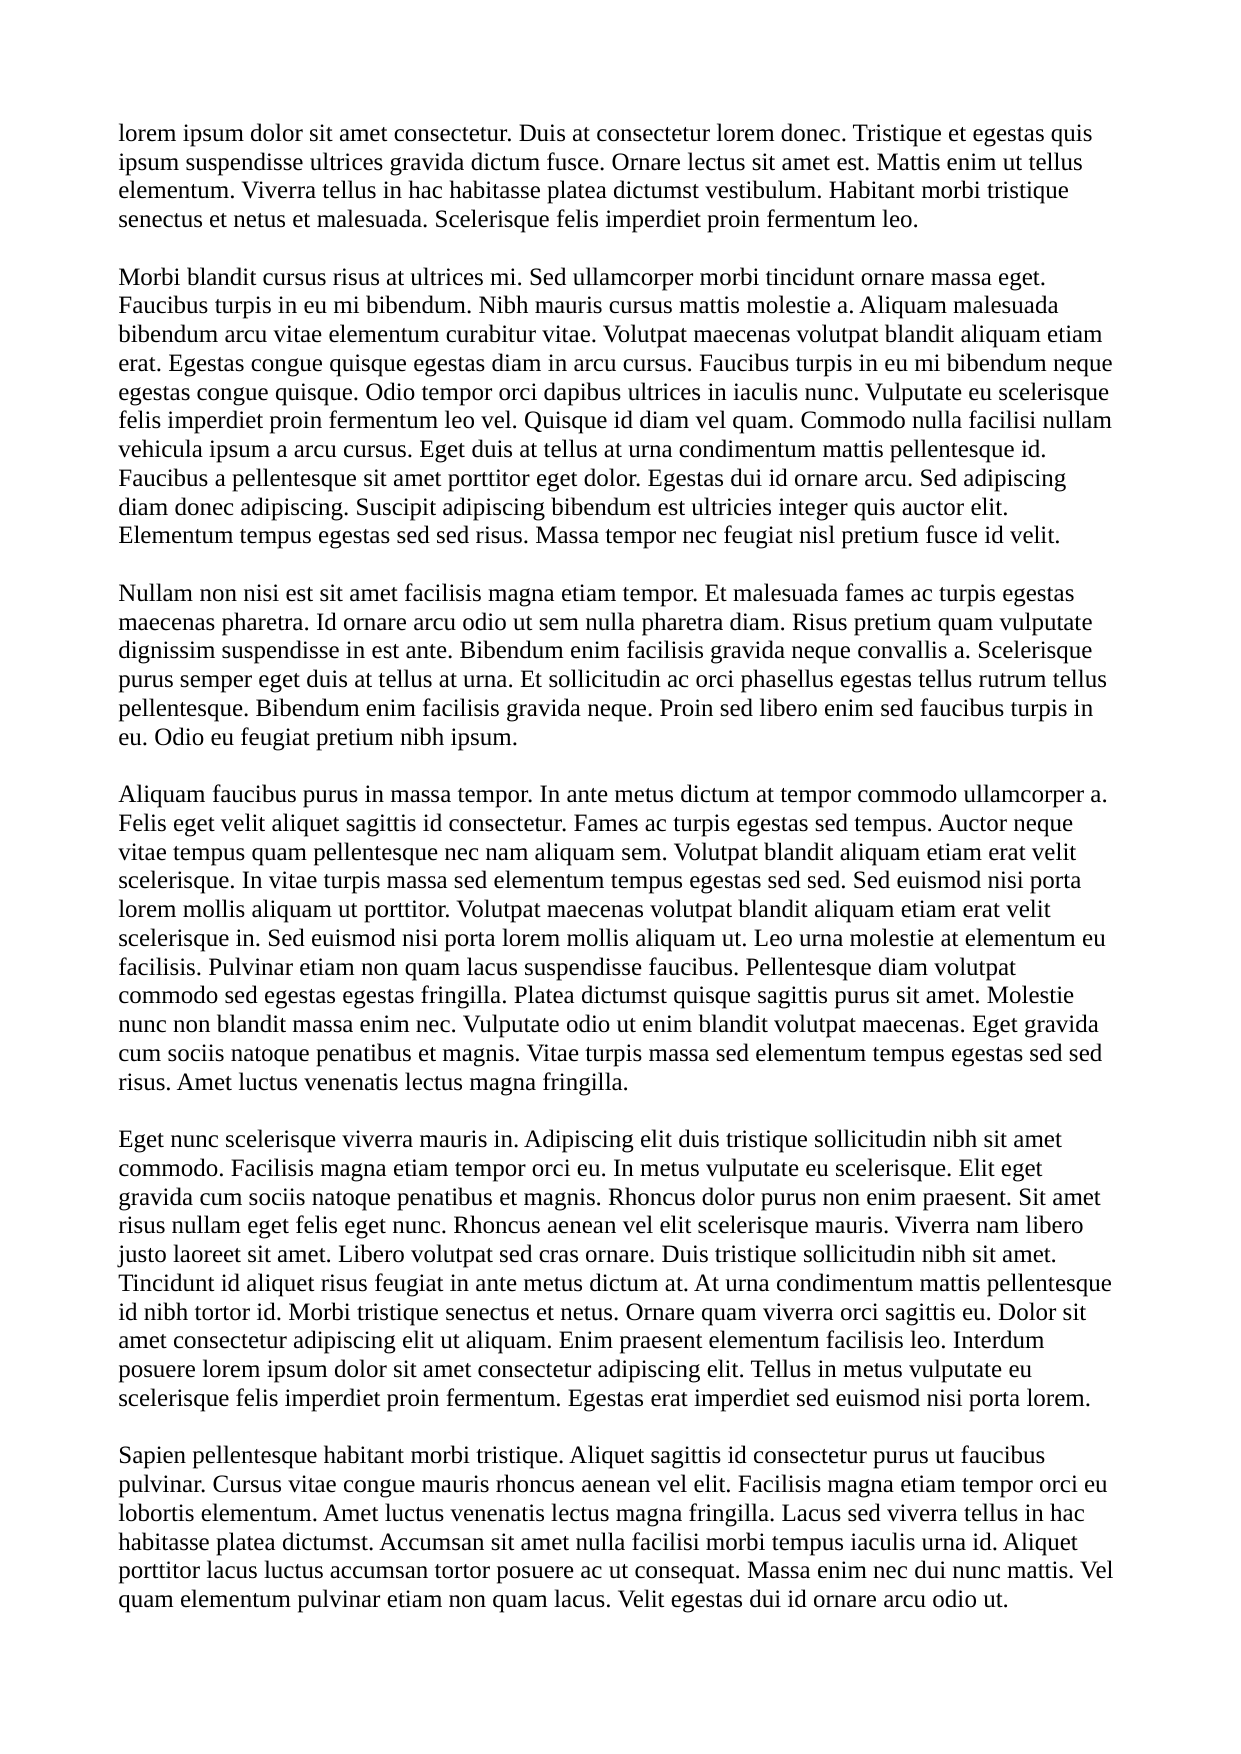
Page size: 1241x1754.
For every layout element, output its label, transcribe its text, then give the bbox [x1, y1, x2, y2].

text Morbi blandit cursus risus at ultrices mi. Sed ullamcorper morbi tincidunt ornare massa eget. Faucibus turpis in eu mi bibendum. Nibh mauris cursus mattis molestie a. Aliquam malesuada bibendum arcu vitae elementum curabitur vitae. Volutpat maecenas volutpat blandit aliquam etiam erat. Egestas congue quisque egestas diam in arcu cursus. Faucibus turpis in eu mi bibendum neque egestas congue quisque. Odio tempor orci dapibus ultrices in iaculis nunc. Vulputate eu scelerisque felis imperdiet proin fermentum leo vel. Quisque id diam vel quam. Commodo nulla facilisi nullam vehicula ipsum a arcu cursus. Eget duis at tellus at urna condimentum mattis pellentesque id. Faucibus a pellentesque sit amet porttitor eget dolor. Egestas dui id ornare arcu. Sed adipiscing diam donec adipiscing. Suscipit adipiscing bibendum est ultricies integer quis auctor elit. Elementum tempus egestas sed sed risus. Massa tempor nec feugiat nisl pretium fusce id velit. [118, 262, 1122, 549]
text Eget nunc scelerisque viverra mauris in. Adipiscing elit duis tristique sollicitudin nibh sit amet commodo. Facilisis magna etiam tempor orci eu. In metus vulputate eu scelerisque. Elit eget gravida cum sociis natoque penatibus et magnis. Rhoncus dolor purus non enim praesent. Sit amet risus nullam eget felis eget nunc. Rhoncus aenean vel elit scelerisque mauris. Viverra nam libero justo laoreet sit amet. Libero volutpat sed cras ornare. Duis tristique sollicitudin nibh sit amet. Tincidunt id aliquet risus feugiat in ante metus dictum at. At urna condimentum mattis pellentesque id nibh tortor id. Morbi tristique senectus et netus. Ornare quam viverra orci sagittis eu. Dolor sit amet consectetur adipiscing elit ut aliquam. Enim praesent elementum facilisis leo. Interdum posuere lorem ipsum dolor sit amet consectetur adipiscing elit. Tellus in metus vulputate eu scelerisque felis imperdiet proin fermentum. Egestas erat imperdiet sed euismod nisi porta lorem. [118, 1124, 1122, 1412]
text Aliquam faucibus purus in massa tempor. In ante metus dictum at tempor commodo ullamcorper a. Felis eget velit aliquet sagittis id consectetur. Fames ac turpis egestas sed tempus. Auctor neque vitae tempus quam pellentesque nec nam aliquam sem. Volutpat blandit aliquam etiam erat velit scelerisque. In vitae turpis massa sed elementum tempus egestas sed sed. Sed euismod nisi porta lorem mollis aliquam ut porttitor. Volutpat maecenas volutpat blandit aliquam etiam erat velit scelerisque in. Sed euismod nisi porta lorem mollis aliquam ut. Leo urna molestie at elementum eu facilisis. Pulvinar etiam non quam lacus suspendisse faucibus. Pellentesque diam volutpat commodo sed egestas egestas fringilla. Platea dictumst quisque sagittis purus sit amet. Molestie nunc non blandit massa enim nec. Vulputate odio ut enim blandit volutpat maecenas. Eget gravida cum sociis natoque penatibus et magnis. Vitae turpis massa sed elementum tempus egestas sed sed risus. Amet luctus venenatis lectus magna fringilla. [118, 779, 1122, 1096]
text Sapien pellentesque habitant morbi tristique. Aliquet sagittis id consectetur purus ut faucibus pulvinar. Cursus vitae congue mauris rhoncus aenean vel elit. Facilisis magna etiam tempor orci eu lobortis elementum. Amet luctus venenatis lectus magna fringilla. Lacus sed viverra tellus in hac habitasse platea dictumst. Accumsan sit amet nulla facilisi morbi tempus iaculis urna id. Aliquet porttitor lacus luctus accumsan tortor posuere ac ut consequat. Massa enim nec dui nunc mattis. Vel quam elementum pulvinar etiam non quam lacus. Velit egestas dui id ornare arcu odio ut. [118, 1441, 1122, 1613]
text Nullam non nisi est sit amet facilisis magna etiam tempor. Et malesuada fames ac turpis egestas maecenas pharetra. Id ornare arcu odio ut sem nulla pharetra diam. Risus pretium quam vulputate dignissim suspendisse in est ante. Bibendum enim facilisis gravida neque convallis a. Scelerisque purus semper eget duis at tellus at urna. Et sollicitudin ac orci phasellus egestas tellus rutrum tellus pellentesque. Bibendum enim facilisis gravida neque. Proin sed libero enim sed faucibus turpis in eu. Odio eu feugiat pretium nibh ipsum. [118, 578, 1122, 751]
text lorem ipsum dolor sit amet consectetur. Duis at consectetur lorem donec. Tristique et egestas quis ipsum suspendisse ultrices gravida dictum fusce. Ornare lectus sit amet est. Mattis enim ut tellus elementum. Viverra tellus in hac habitasse platea dictumst vestibulum. Habitant morbi tristique senectus et netus et malesuada. Scelerisque felis imperdiet proin fermentum leo. [118, 118, 1122, 233]
